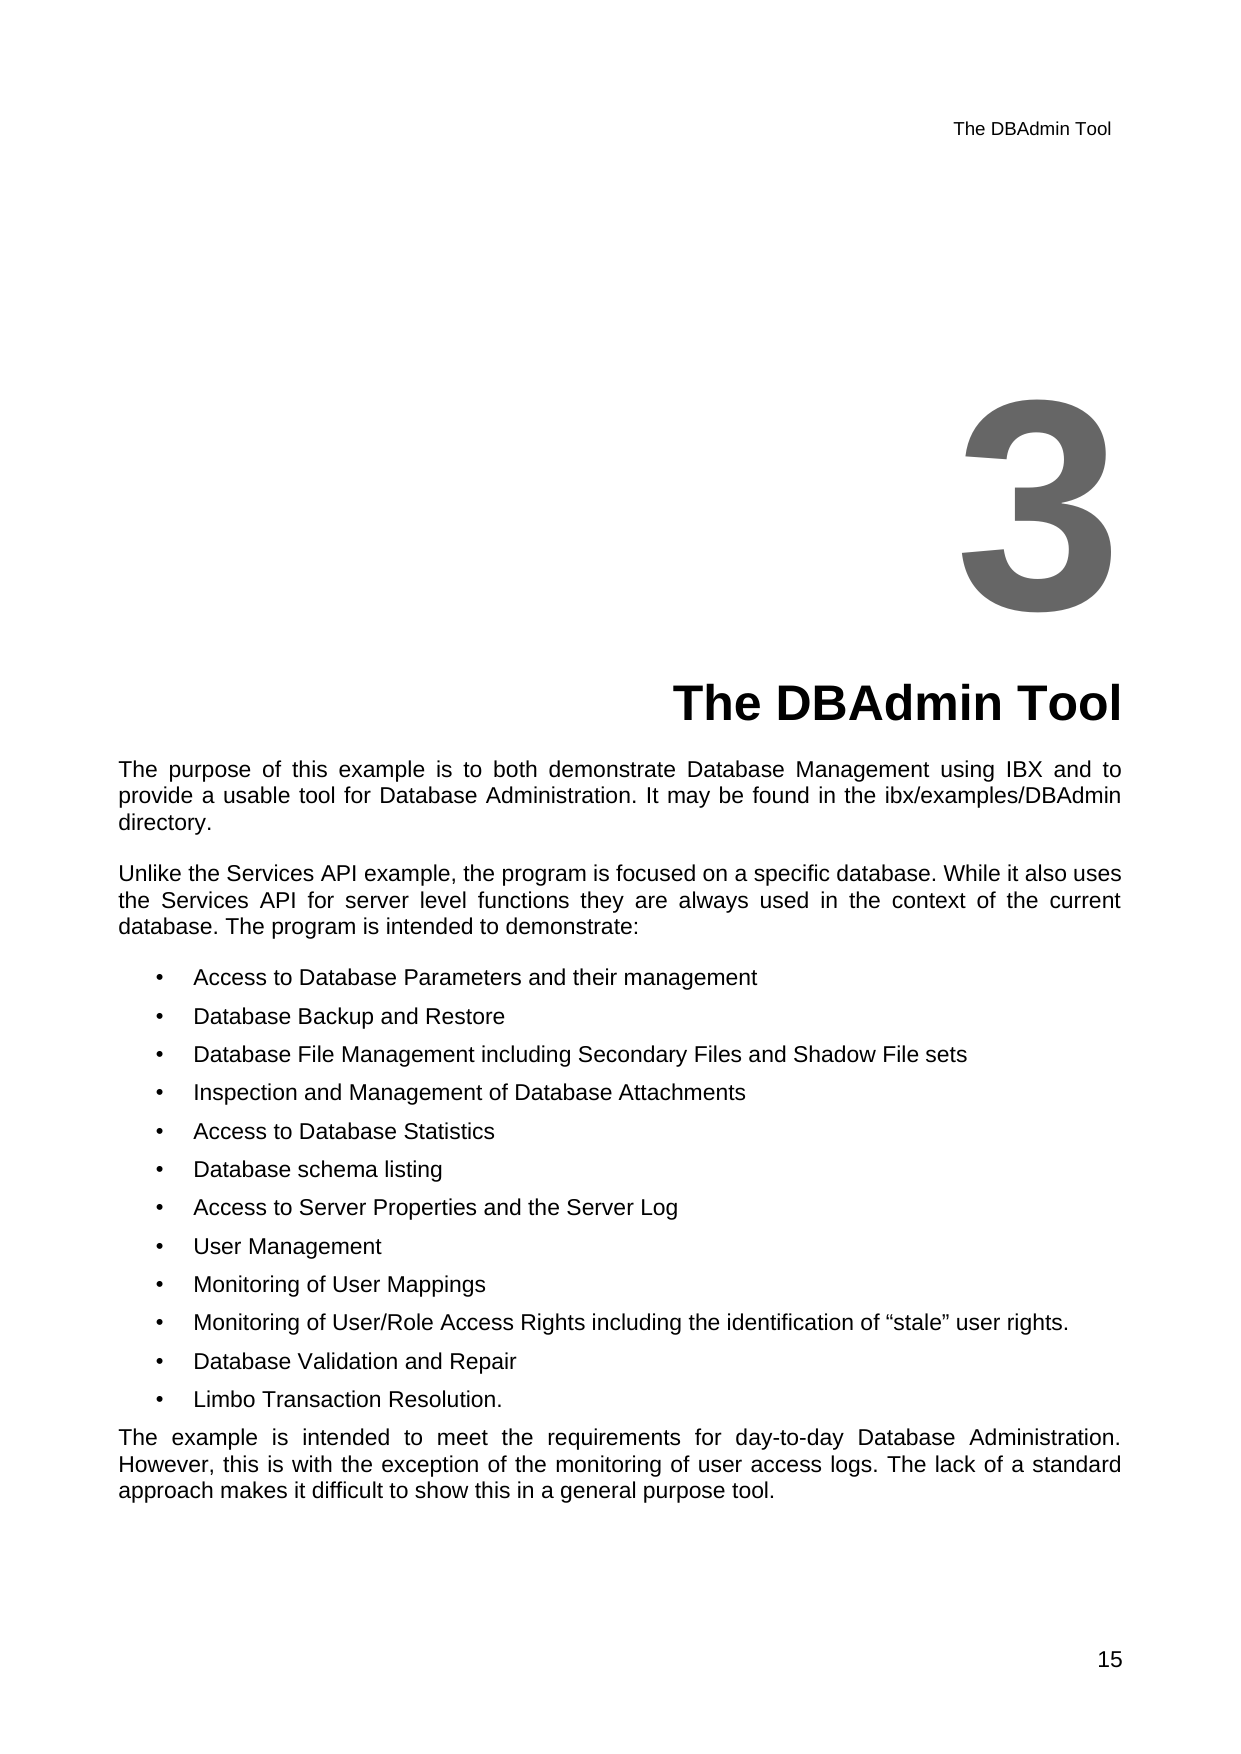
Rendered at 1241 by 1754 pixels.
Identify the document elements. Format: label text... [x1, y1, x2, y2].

list Access to Database Parameters and their management [156, 964, 1122, 991]
list Limbo Transaction Resolution. [156, 1386, 1122, 1412]
text The purpose of this example is to both demonstrate Database Management using IBX and to provide a usable tool for Database Administration. It may be found in the ibx/examples/DBAdmin directory. [118, 756, 1122, 835]
text Unlike the Services API example, the program is focused on a specific database. While it also uses the Services API for server level functions they are always used in the context of the current database. The program is intended to demonstrate: [118, 860, 1122, 939]
list Monitoring of User Mappings [156, 1271, 1122, 1297]
list Inspection and Management of Database Attachments [156, 1079, 1122, 1106]
subtitle The DBAdmin Tool [81, 328, 1122, 731]
text The example is intended to meet the requirements for day-to-day Database Administration. However, this is with the exception of the monitoring of user access logs. The lack of a standard approach makes it difficult to show this in a general purpose tool. [118, 1424, 1122, 1503]
list Database schema listing [156, 1156, 1122, 1182]
list Monitoring of User/Role Access Rights including the identification of “stale” user rights. [156, 1309, 1122, 1336]
list User Management [156, 1233, 1122, 1259]
list Database File Management including Secondary Files and Shadow File sets [156, 1041, 1122, 1067]
list Database Validation and Repair [156, 1348, 1122, 1374]
list Database Backup and Restore [156, 1003, 1122, 1029]
list Access to Server Properties and the Server Log [156, 1194, 1122, 1221]
list Access to Database Statistics [156, 1118, 1122, 1144]
